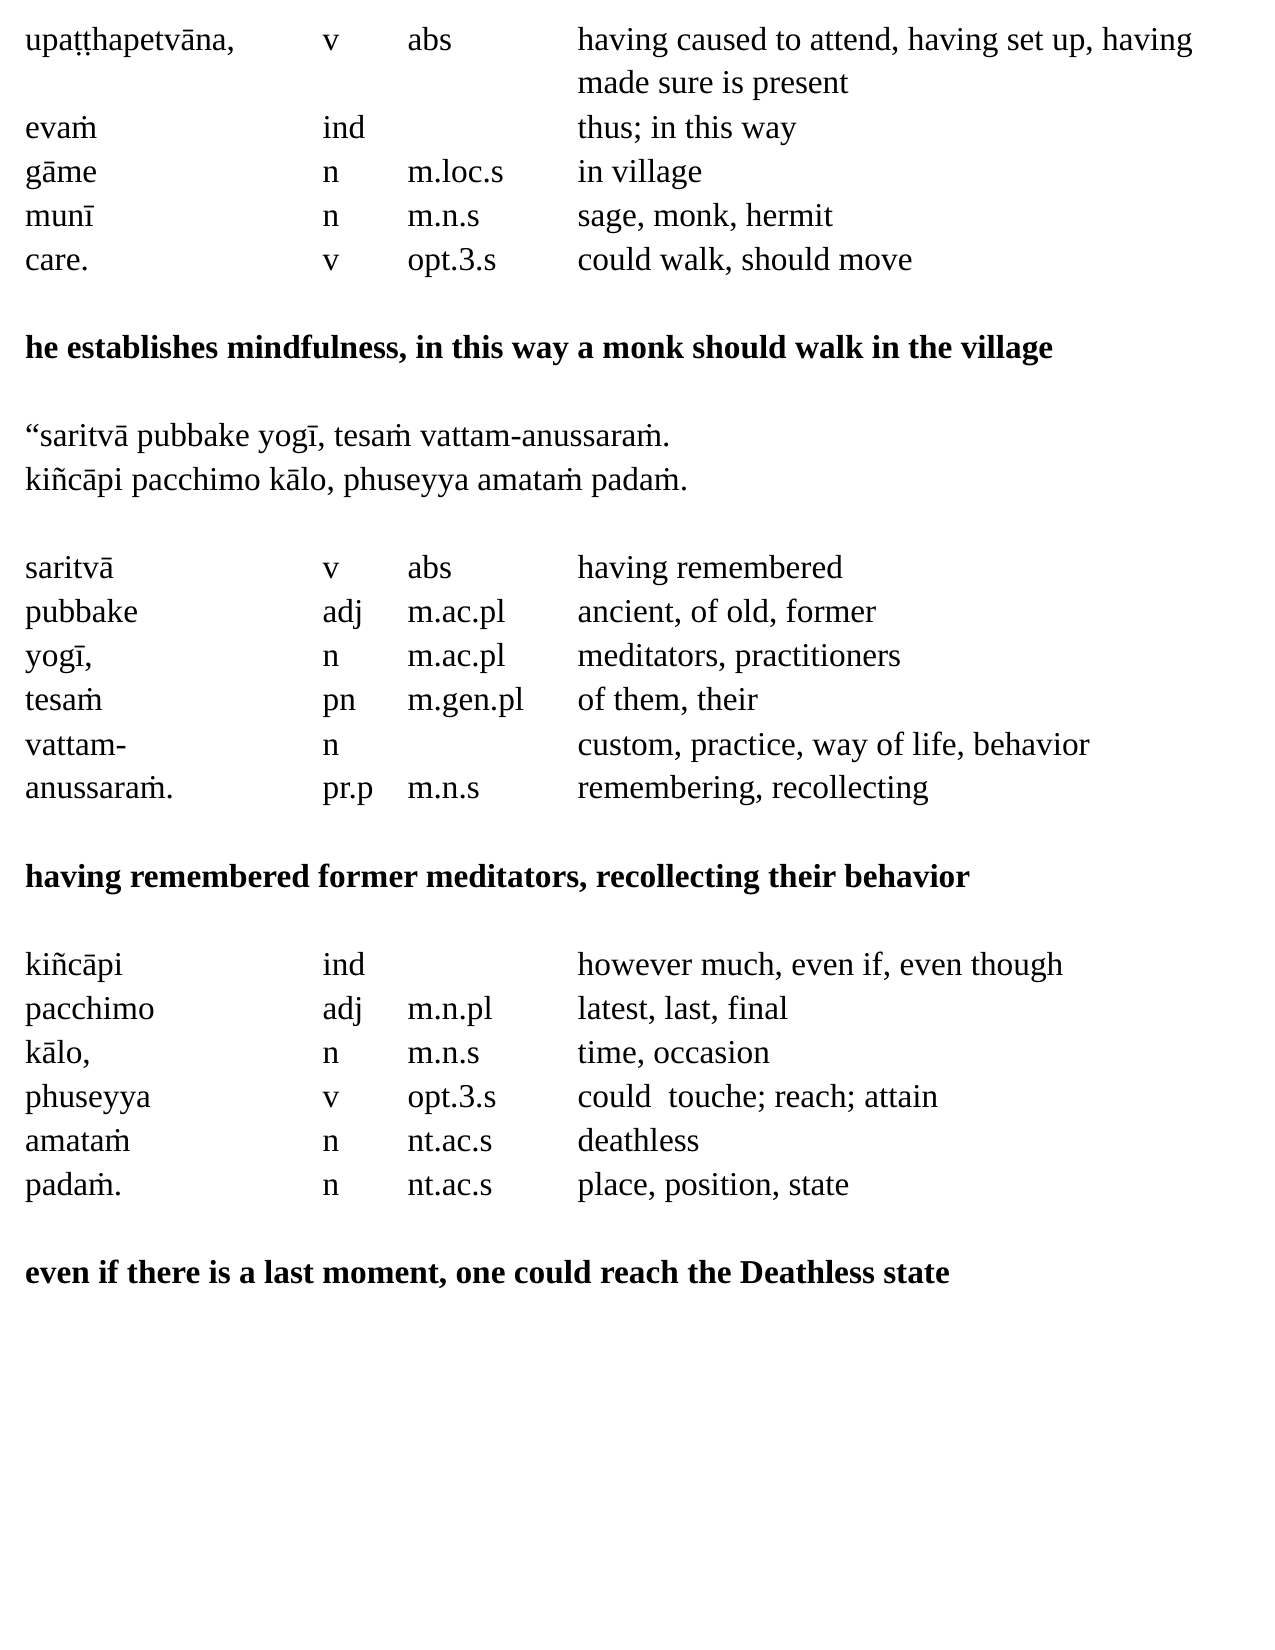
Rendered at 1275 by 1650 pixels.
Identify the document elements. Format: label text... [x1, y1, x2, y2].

text kālo, n m.n.s time, occasion [25, 1032, 1253, 1071]
text kiñcāpi ind however much, even if, even though [25, 944, 1253, 982]
text saritvā v abs having remembered [25, 547, 1253, 586]
text “saritvā pubbake yogī, tesaṁ vattam-anussaraṁ. [25, 415, 1253, 454]
text vattam- n custom, practice, way of life, behavior [25, 724, 1253, 762]
text tesaṁ pn m.gen.pl of them, their [25, 680, 1253, 718]
text having remembered former meditators, recollecting their behavior [25, 856, 1253, 894]
text kiñcāpi pacchimo kālo, phuseyya amataṁ padaṁ. [25, 459, 1253, 498]
text he establishes mindfulness, in this way a monk should walk in the village [25, 327, 1253, 366]
text anussaraṁ. pr.p m.n.s remembering, recollecting [25, 768, 1253, 806]
text gāme n m.loc.s in village [25, 151, 1253, 189]
text munī n m.n.s sage, monk, hermit [25, 195, 1253, 233]
text yogī, n m.ac.pl meditators, practitioners [25, 636, 1253, 674]
text pacchimo adj m.n.pl latest, last, final [25, 988, 1253, 1026]
text care. v opt.3.s could walk, should move [25, 239, 1253, 277]
text phuseyya v opt.3.s could touche; reach; attain [25, 1076, 1253, 1114]
text pubbake adj m.ac.pl ancient, of old, former [25, 592, 1253, 630]
text amataṁ n nt.ac.s deathless [25, 1120, 1253, 1159]
text upaṭṭhapetvāna, v abs having caused to attend, having set up, having made sure is present [25, 19, 1253, 101]
text padaṁ. n nt.ac.s place, position, state [25, 1164, 1253, 1203]
text even if there is a last moment, one could reach the Deathless state [25, 1252, 1253, 1291]
text evaṁ ind thus; in this way [25, 107, 1253, 145]
